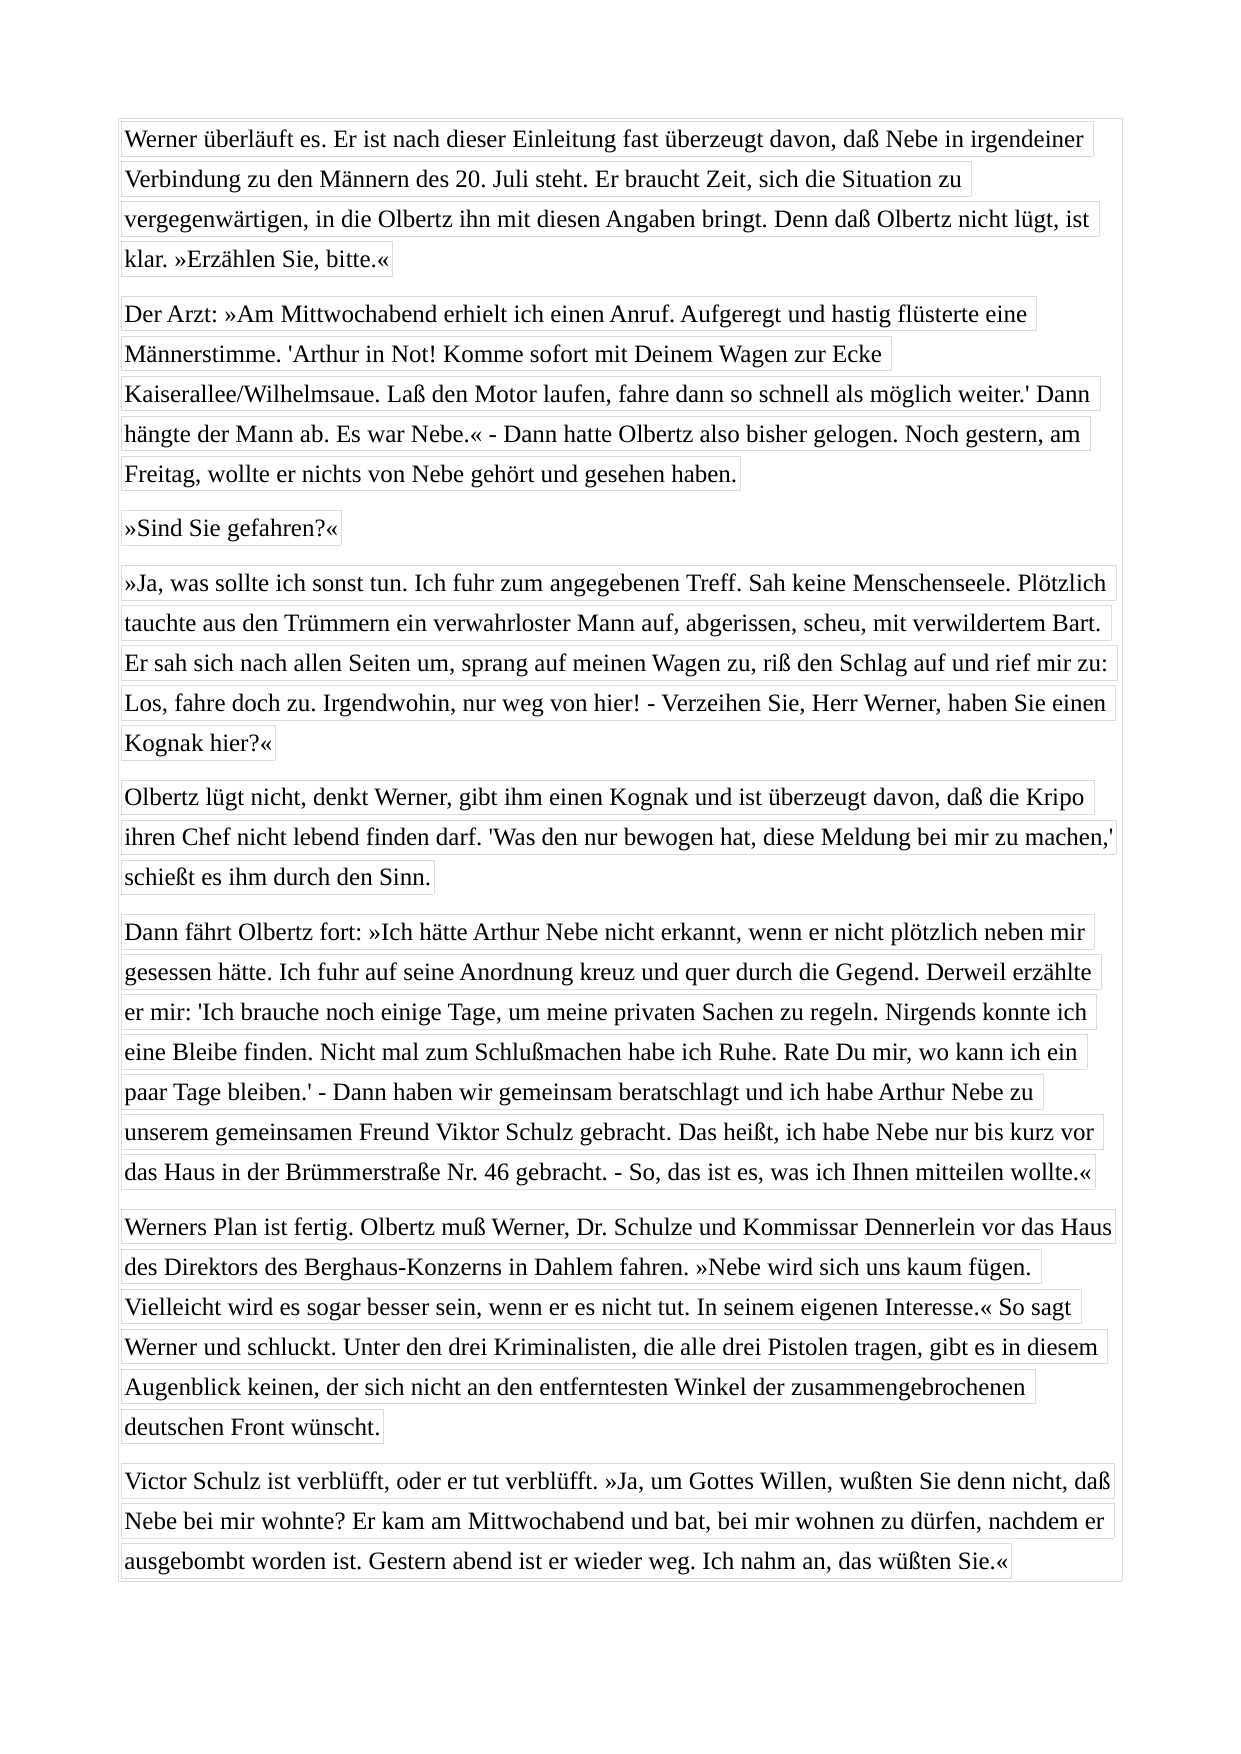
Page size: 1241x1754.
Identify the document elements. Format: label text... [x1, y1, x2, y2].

text Dann fährt Olbertz fort: »Ich hätte Arthur Nebe nicht erkannt, wenn er nicht plötzlich neben mir gesessen hätte. Ich fuhr auf seine Anordnung kreuz und quer durch die Gegend. Derweil erzählte er mir: 'Ich brauche noch einige Tage, um meine privaten Sachen zu regeln. Nirgends konnte ich eine Bleibe finden. Nicht mal zum Schlußmachen habe ich Ruhe. Rate Du mir, wo kann ich ein paar Tage bleiben.' - Dann haben wir gemeinsam beratschlagt und ich habe Arthur Nebe zu unserem gemeinsamen Freund Viktor Schulz gebracht. Das heißt, ich habe Nebe nur bis kurz vor das Haus in der Brümmerstraße Nr. 46 gebracht. - So, das ist es, was ich Ihnen mitteilen wollte.« [119, 911, 1122, 1189]
text Olbertz lügt nicht, denkt Werner, gibt ihm einen Kognak und ist überzeugt davon, daß die Kripo ihren Chef nicht lebend finden darf. 'Was den nur bewogen hat, diese Meldung bei mir zu machen,' schießt es ihm durch den Sinn. [119, 776, 1122, 894]
text »Sind Sie gefahren?« [119, 507, 1122, 545]
text Der Arzt: »Am Mittwochabend erhielt ich einen Anruf. Aufgeregt und hastig flüsterte eine Männerstimme. 'Arthur in Not! Komme sofort mit Deinem Wagen zur Ecke Kaiserallee/Wilhelmsaue. Laß den Motor laufen, fahre dann so schnell als möglich weiter.' Dann hängte der Mann ab. Es war Nebe.« - Dann hatte Olbertz also bisher gelogen. Noch gestern, am Freitag, wollte er nichts von Nebe gehört und gesehen haben. [119, 293, 1122, 491]
text Werners Plan ist fertig. Olbertz muß Werner, Dr. Schulze und Kommissar Dennerlein vor das Haus des Direktors des Berghaus-Konzerns in Dahlem fahren. »Nebe wird sich uns kaum fügen. Vielleicht wird es sogar besser sein, wenn er es nicht tut. In seinem eigenen Interesse.« So sagt Werner und schluckt. Unter den drei Kriminalisten, die alle drei Pistolen tragen, gibt es in diesem Augenblick keinen, der sich nicht an den entferntesten Winkel der zusammengebrochenen deutschen Front wünscht. [119, 1206, 1122, 1443]
text »Ja, was sollte ich sonst tun. Ich fuhr zum angegebenen Treff. Sah keine Menschenseele. Plötzlich tauchte aus den Trümmern ein verwahrloster Mann auf, abgerissen, scheu, mit verwildertem Bart. Er sah sich nach allen Seiten um, sprang auf meinen Wagen zu, riß den Schlag auf und rief mir zu: Los, fahre doch zu. Irgendwohin, nur weg von hier! - Verzeihen Sie, Herr Werner, haben Sie einen Kognak hier?« [119, 562, 1122, 760]
text Victor Schulz ist verblüfft, oder er tut verblüfft. »Ja, um Gottes Willen, wußten Sie denn nicht, daß Nebe bei mir wohnte? Er kam am Mittwochabend und bat, bei mir wohnen zu dürfen, nachdem er ausgebombt worden ist. Gestern abend ist er wieder weg. Ich nahm an, das wüßten Sie.« [119, 1460, 1122, 1581]
text Werner überläuft es. Er ist nach dieser Einleitung fast überzeugt davon, daß Nebe in irgendeiner Verbindung zu den Männern des 20. Juli steht. Er braucht Zeit, sich die Situation zu vergegenwärtigen, in die Olbertz ihn mit diesen Angaben bringt. Denn daß Olbertz nicht lügt, ist klar. »Erzählen Sie, bitte.« [119, 119, 1122, 276]
